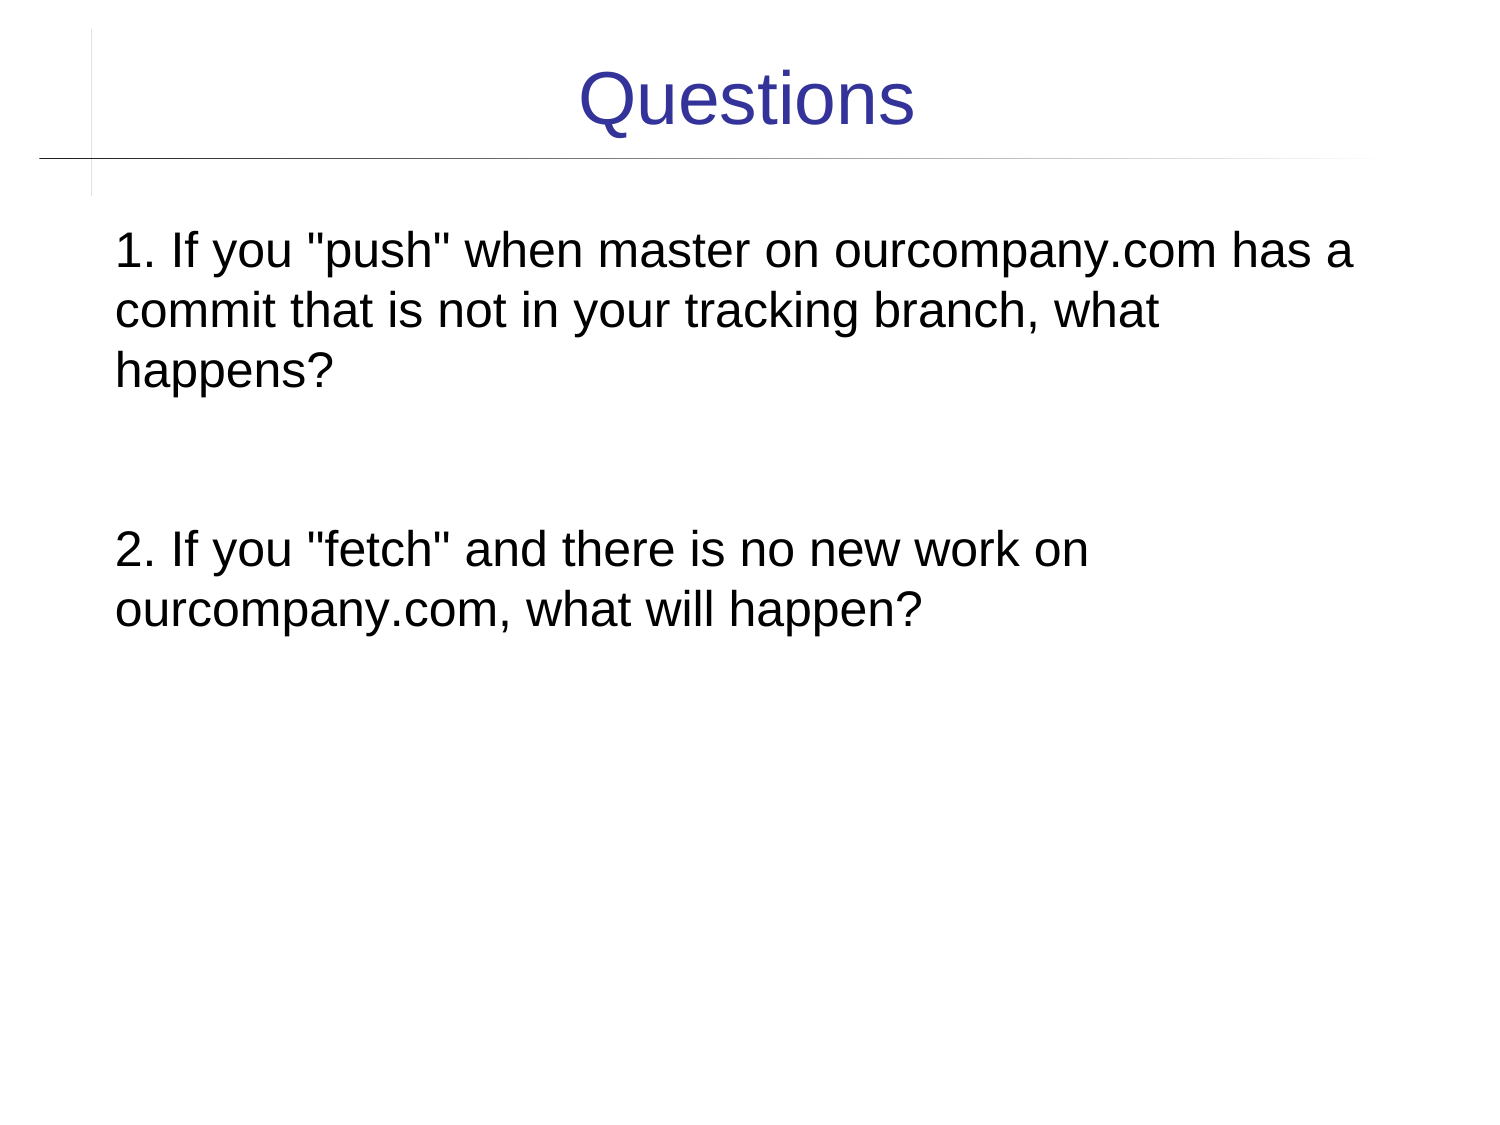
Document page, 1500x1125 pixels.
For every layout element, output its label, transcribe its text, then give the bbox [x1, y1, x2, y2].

title Questions [100, 41, 1394, 148]
list 1. If you "push" when master on ourcompany.com has a commit that is not in your tracking branch, what happens? 2. If you "fetch" and there is no new work on ourcompany.com, what will happen? [100, 209, 1394, 980]
